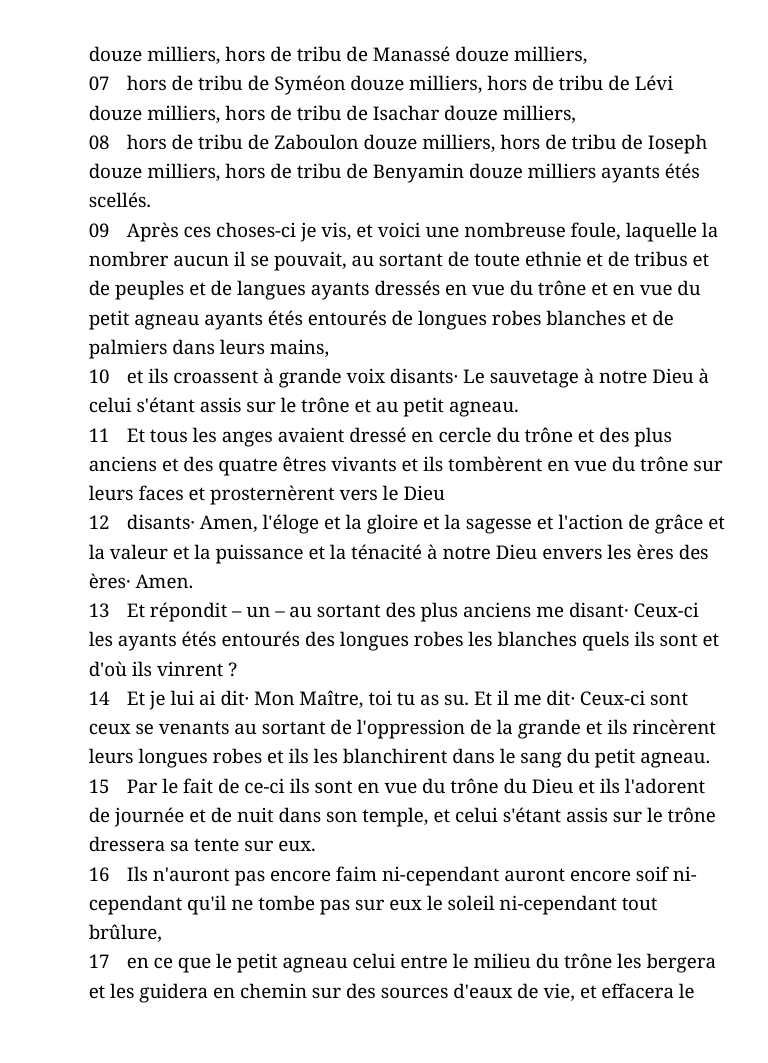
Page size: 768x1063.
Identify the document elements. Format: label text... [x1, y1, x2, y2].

text douze milliers, hors de tribu de Manassé douze milliers, 07 hors de tribu de Syméon douze milliers, hors de tribu de Lévi douze milliers, hors de tribu de Isachar douze milliers, 08 hors de tribu de Zaboulon douze milliers, hors de tribu de Ioseph douze milliers, hors de tribu de Benyamin douze milliers ayants étés scellés. 09 Après ces choses-ci je vis, et voici une nombreuse foule, laquelle la nombrer aucun il se pouvait, au sortant de toute ethnie et de tribus et de peuples et de langues ayants dressés en vue du trône et en vue du petit agneau ayants étés entourés de longues robes blanches et de palmiers dans leurs mains, 10 et ils croassent à grande voix disants· Le sauvetage à notre Dieu à celui s'étant assis sur le trône et au petit agneau. 11 Et tous les anges avaient dressé en cercle du trône et des plus anciens et des quatre êtres vivants et ils tombèrent en vue du trône sur leurs faces et prosternèrent vers le Dieu 12 disants· Amen, l'éloge et la gloire et la sagesse et l'action de grâce et la valeur et la puissance et la ténacité à notre Dieu envers les ères des ères· Amen. 13 Et répondit – un – au sortant des plus anciens me disant· Ceux-ci les ayants étés entourés des longues robes les blanches quels ils sont et d'où ils vinrent ? 14 Et je lui ai dit· Mon Maître, toi tu as su. Et il me dit· Ceux-ci sont ceux se venants au sortant de l'oppression de la grande et ils rincèrent leurs longues robes et ils les blanchirent dans le sang du petit agneau. 15 Par le fait de ce-ci ils sont en vue du trône du Dieu et ils l'adorent de journée et de nuit dans son temple, et celui s'étant assis sur le trône dressera sa tente sur eux. 16 Ils n'auront pas encore faim ni-cependant auront encore soif ni-cependant qu'il ne tombe pas sur eux le soleil ni-cependant tout brûlure, 17 en ce que le petit agneau celui entre le milieu du trône les bergera et les guidera en chemin sur des sources d'eaux de vie, et effacera le [88, 41, 726, 1003]
